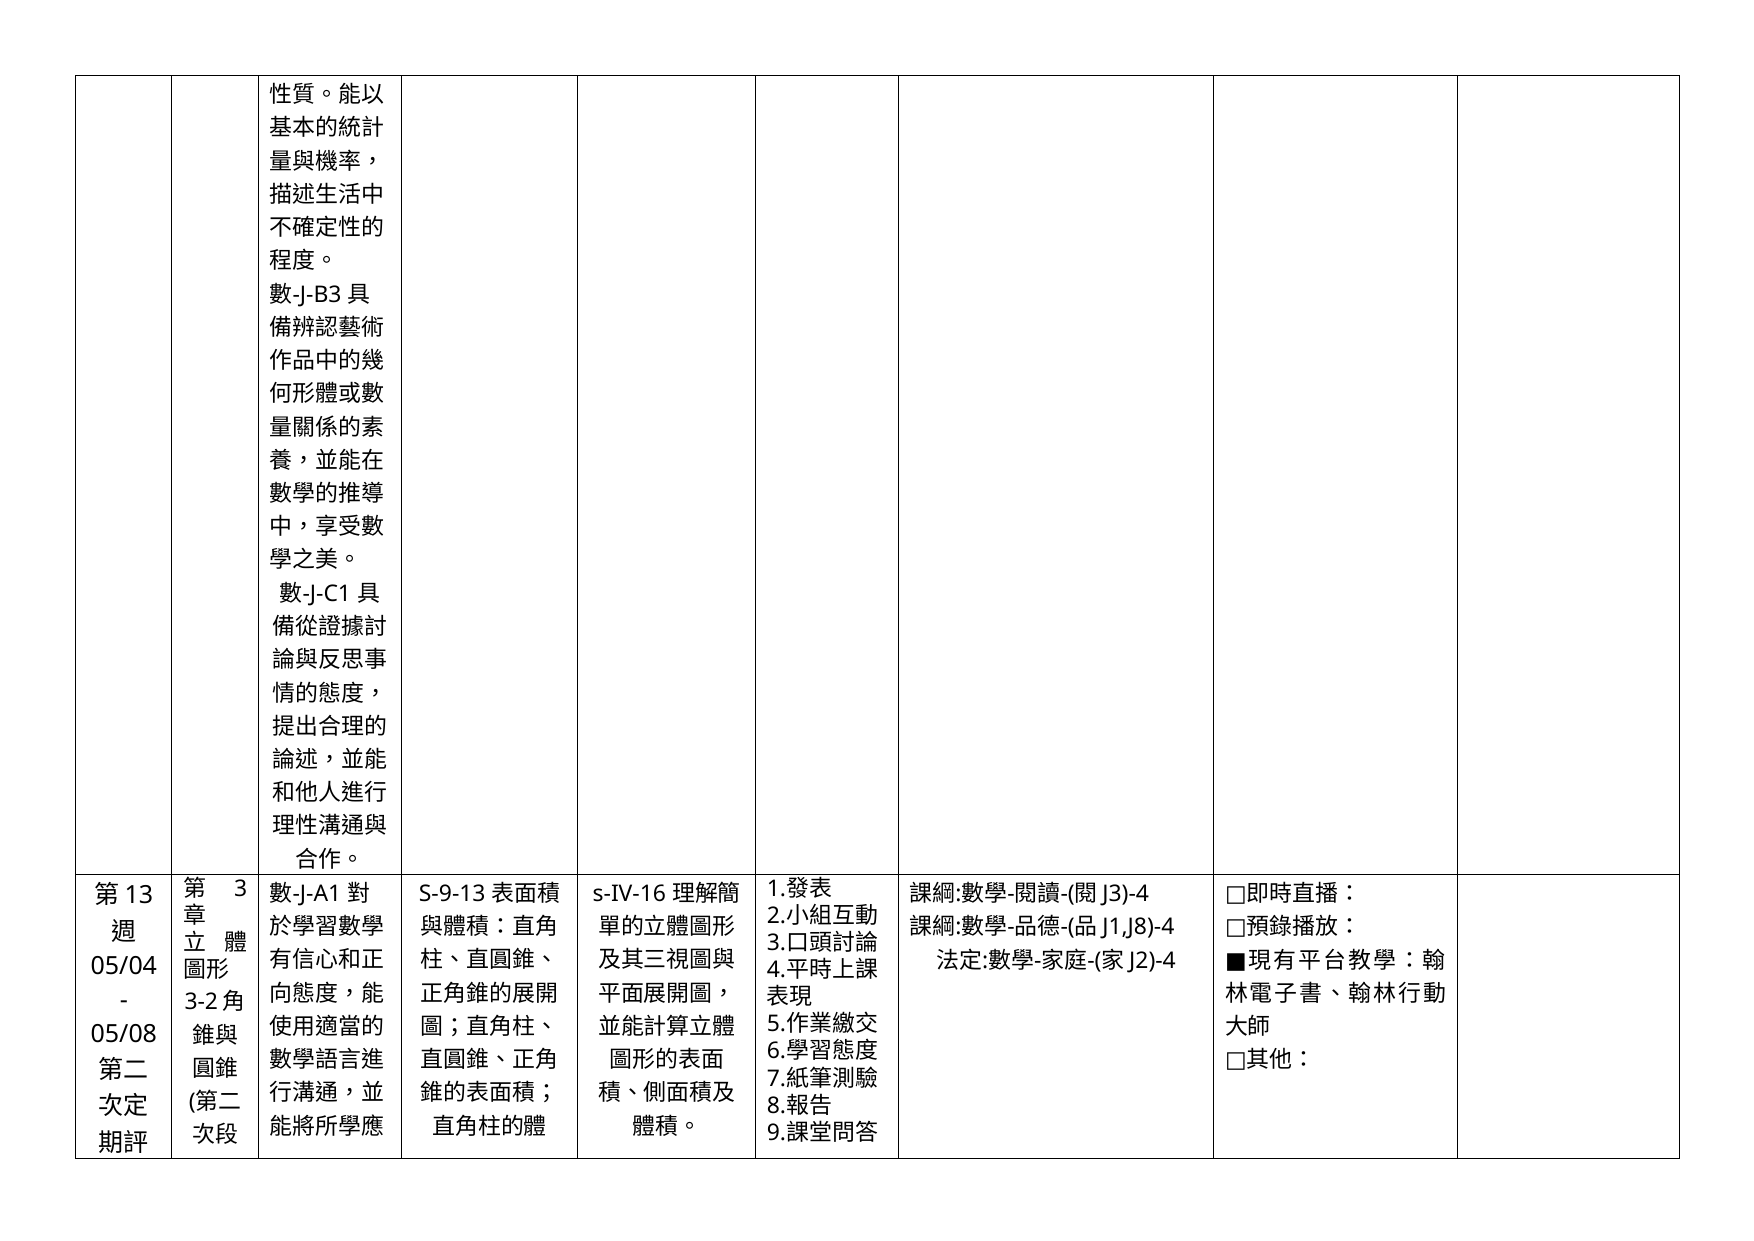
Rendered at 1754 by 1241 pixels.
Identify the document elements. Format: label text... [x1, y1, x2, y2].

table_cell [578, 76, 755, 874]
table_cell 第3章 立體圖形 3-2角錐與圓錐(第二次段 [172, 875, 258, 1158]
table_cell [1214, 76, 1457, 874]
table_cell 性質。能以基本的統計量與機率，描述生活中不確定性的程度。 數-J-B3 具備辨認藝術作品中的幾何形體或數量關係的素養，並能在數學的推導中，享受數學之美。 數-J-C1 具備從證據討論與反思事情的態度，提出合理的論述，並能和他人進行理性溝通與合作。 [259, 76, 401, 874]
table_cell s-IV-16 理解簡單的立體圖形及其三視圖與平面展開圖，並能計算立體圖形的表面積、側面積及體積。 [578, 875, 755, 1158]
table_cell □即時直播： □預錄播放： ■現有平台教學：翰林電子書、翰林行動大師 □其他： [1214, 875, 1457, 1158]
table_cell 1.發表 2.小組互動 3.口頭討論 4.平時上課表現 5.作業繳交 6.學習態度 7.紙筆測驗 8.報告 9.課堂問答 [756, 875, 898, 1158]
table_cell [172, 76, 258, 874]
table_cell 課綱:數學-閱讀-(閱J3)-4 課綱:數學-品德-(品J1,J8)-4 法定:數學-家庭-(家J2)-4 [899, 875, 1213, 1158]
table_cell [1458, 875, 1679, 1158]
table_cell [899, 76, 1213, 874]
table_cell [402, 76, 577, 874]
table_cell 第13週 05/04-05/08 第二次定期評 [76, 875, 171, 1158]
table_cell [1458, 76, 1679, 874]
table_cell 數-J-A1 對於學習數學有信心和正向態度，能使用適當的數學語言進行溝通，並能將所學應 [259, 875, 401, 1158]
table_cell S-9-13 表面積與體積：直角柱、直圓錐、正角錐的展開圖；直角柱、直圓錐、正角錐的表面積；直角柱的體 [402, 875, 577, 1158]
table_cell [756, 76, 898, 874]
table_cell [76, 76, 171, 874]
